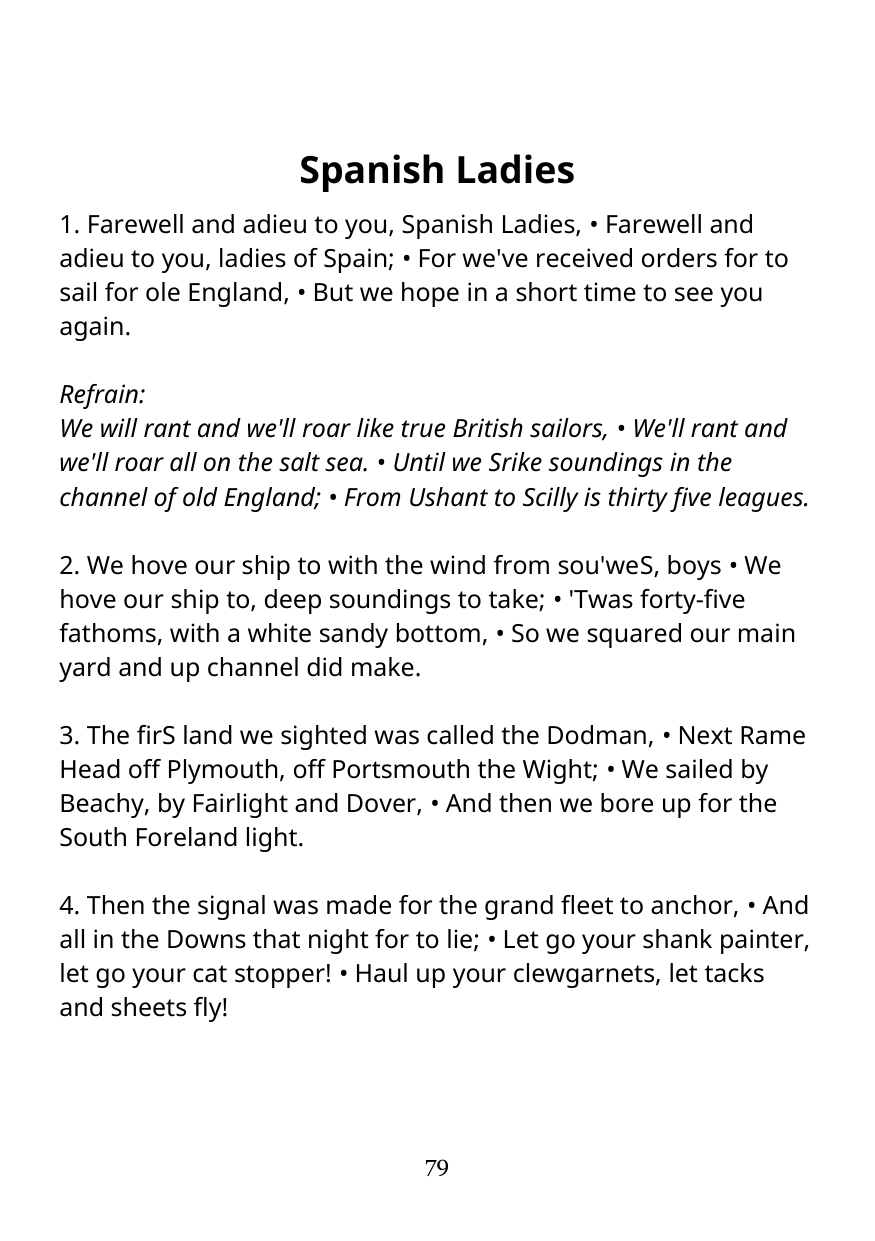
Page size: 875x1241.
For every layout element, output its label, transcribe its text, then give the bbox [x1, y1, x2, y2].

text Refrain: [59, 377, 815, 411]
text 4. Then the signal was made for the grand fleet to anchor, • And all in the Downs that night for to lie; • Let go your shank painter, let go your cat stopper! • Haul up your clewgarnets, let tacks and sheets fly! [59, 888, 815, 1024]
text 1. Farewell and adieu to you, Spanish Ladies, • Farewell and adieu to you, ladies of Spain; • For we've received orders for to sail for ole England, • But we hope in a short time to see you again. [59, 207, 815, 343]
text 3. The firS land we sighted was called the Dodman, • Next Rame Head off Plymouth, off Portsmouth the Wight; • We sailed by Beachy, by Fairlight and Dover, • And then we bore up for the South Foreland light. [59, 718, 815, 854]
subtitle Spanish Ladies [59, 143, 815, 194]
text We will rant and we'll roar like true British sailors, • We'll rant and we'll roar all on the salt sea. • Until we Srike soundings in the channel of old England; • From Ushant to Scilly is thirty five leagues. [59, 411, 815, 513]
text 2. We hove our ship to with the wind from sou'weS, boys • We hove our ship to, deep soundings to take; • 'Twas forty-five fathoms, with a white sandy bottom, • So we squared our main yard and up channel did make. [59, 547, 815, 683]
